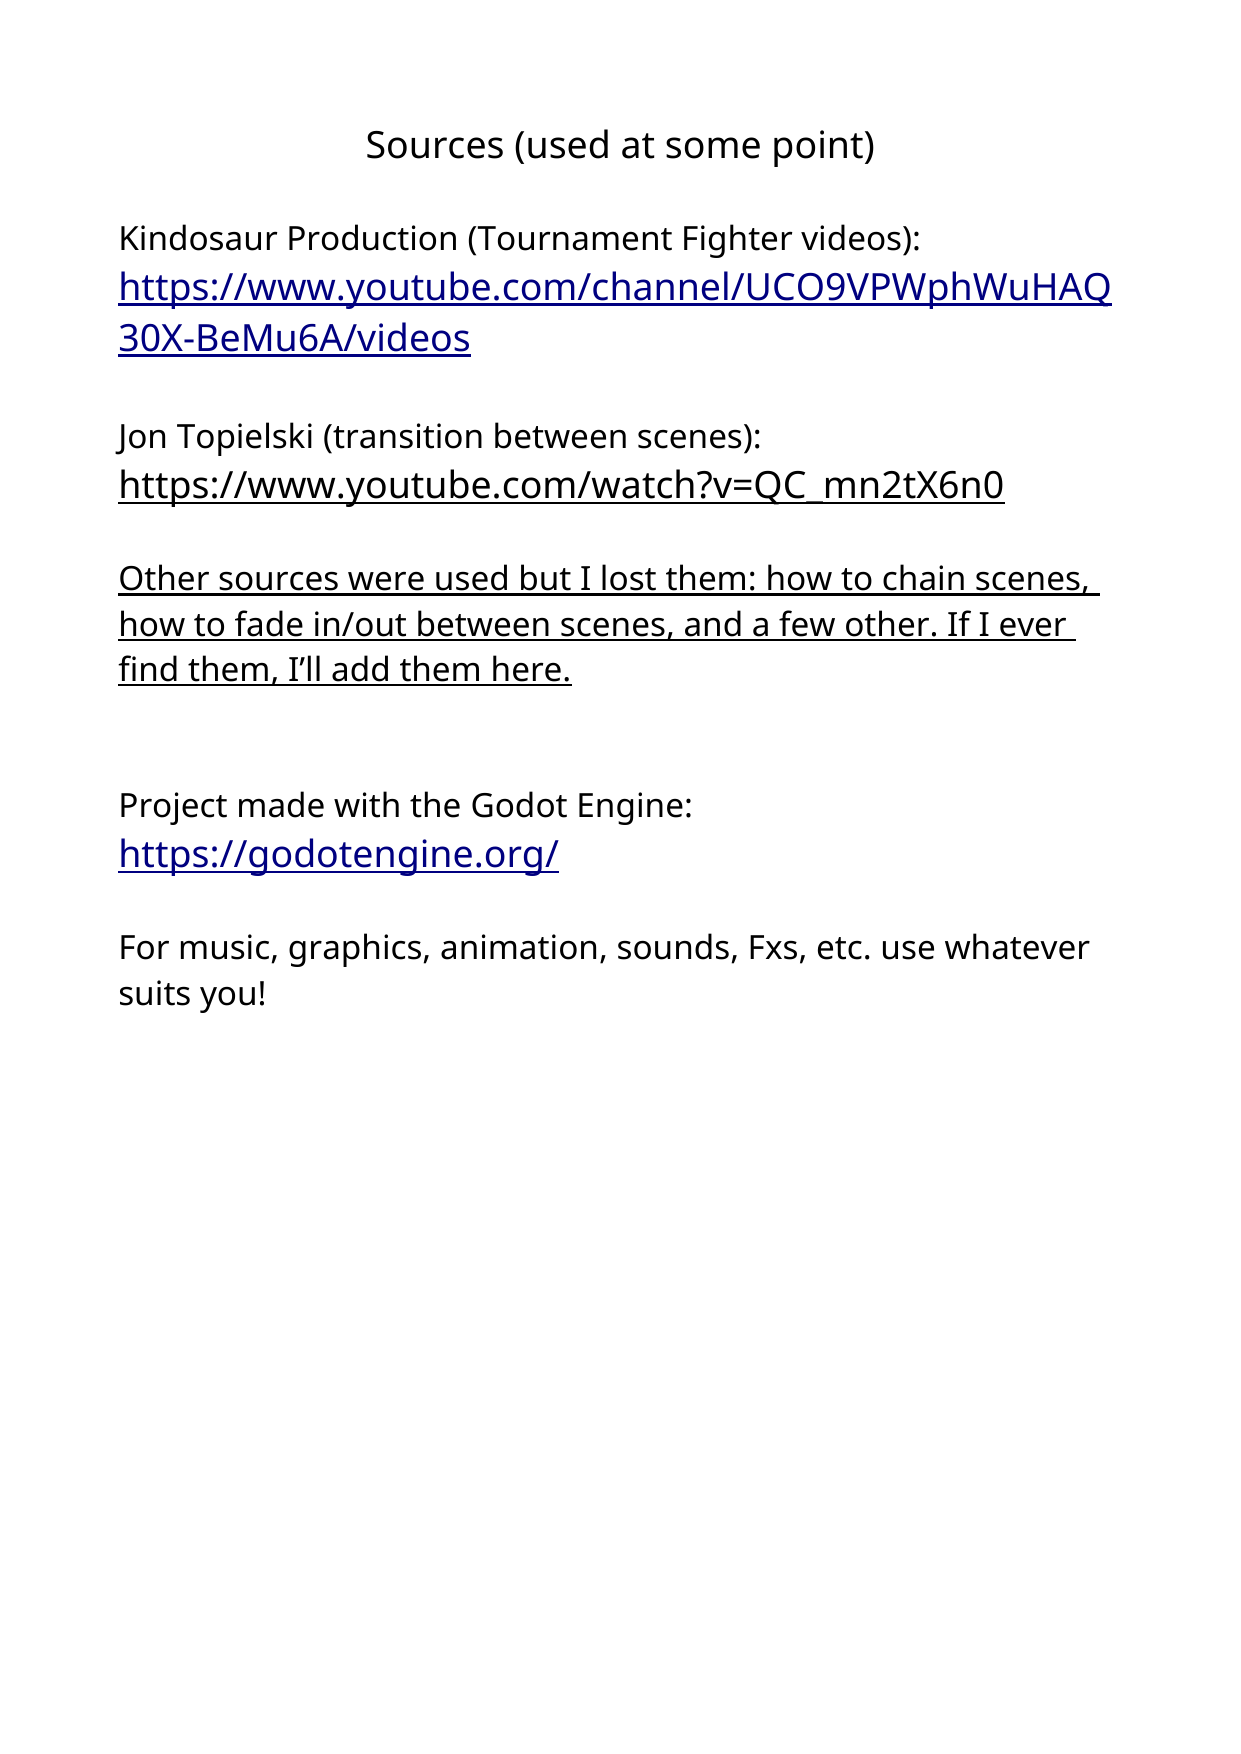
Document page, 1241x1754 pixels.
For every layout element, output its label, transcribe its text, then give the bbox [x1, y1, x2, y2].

text For music, graphics, animation, sounds, Fxs, etc. use whatever suits you! [118, 924, 1122, 1015]
text Project made with the Godot Engine: https://godotengine.org/ [118, 782, 1122, 878]
text Kindosaur Production (Tournament Fighter videos): https://www.youtube.com/channel/UCO9VPWphWuHAQ30X-BeMu6A/videos [118, 214, 1122, 362]
text Jon Topielski (transition between scenes): https://www.youtube.com/watch?v=QC_mn2tX6n0 [118, 413, 1122, 509]
text Other sources were used but I lost them: how to chain scenes, how to fade in/out between scenes, and a few other. If I ever find them, I’ll add them here. [118, 555, 1122, 691]
text Sources (used at some point) [118, 118, 1122, 169]
